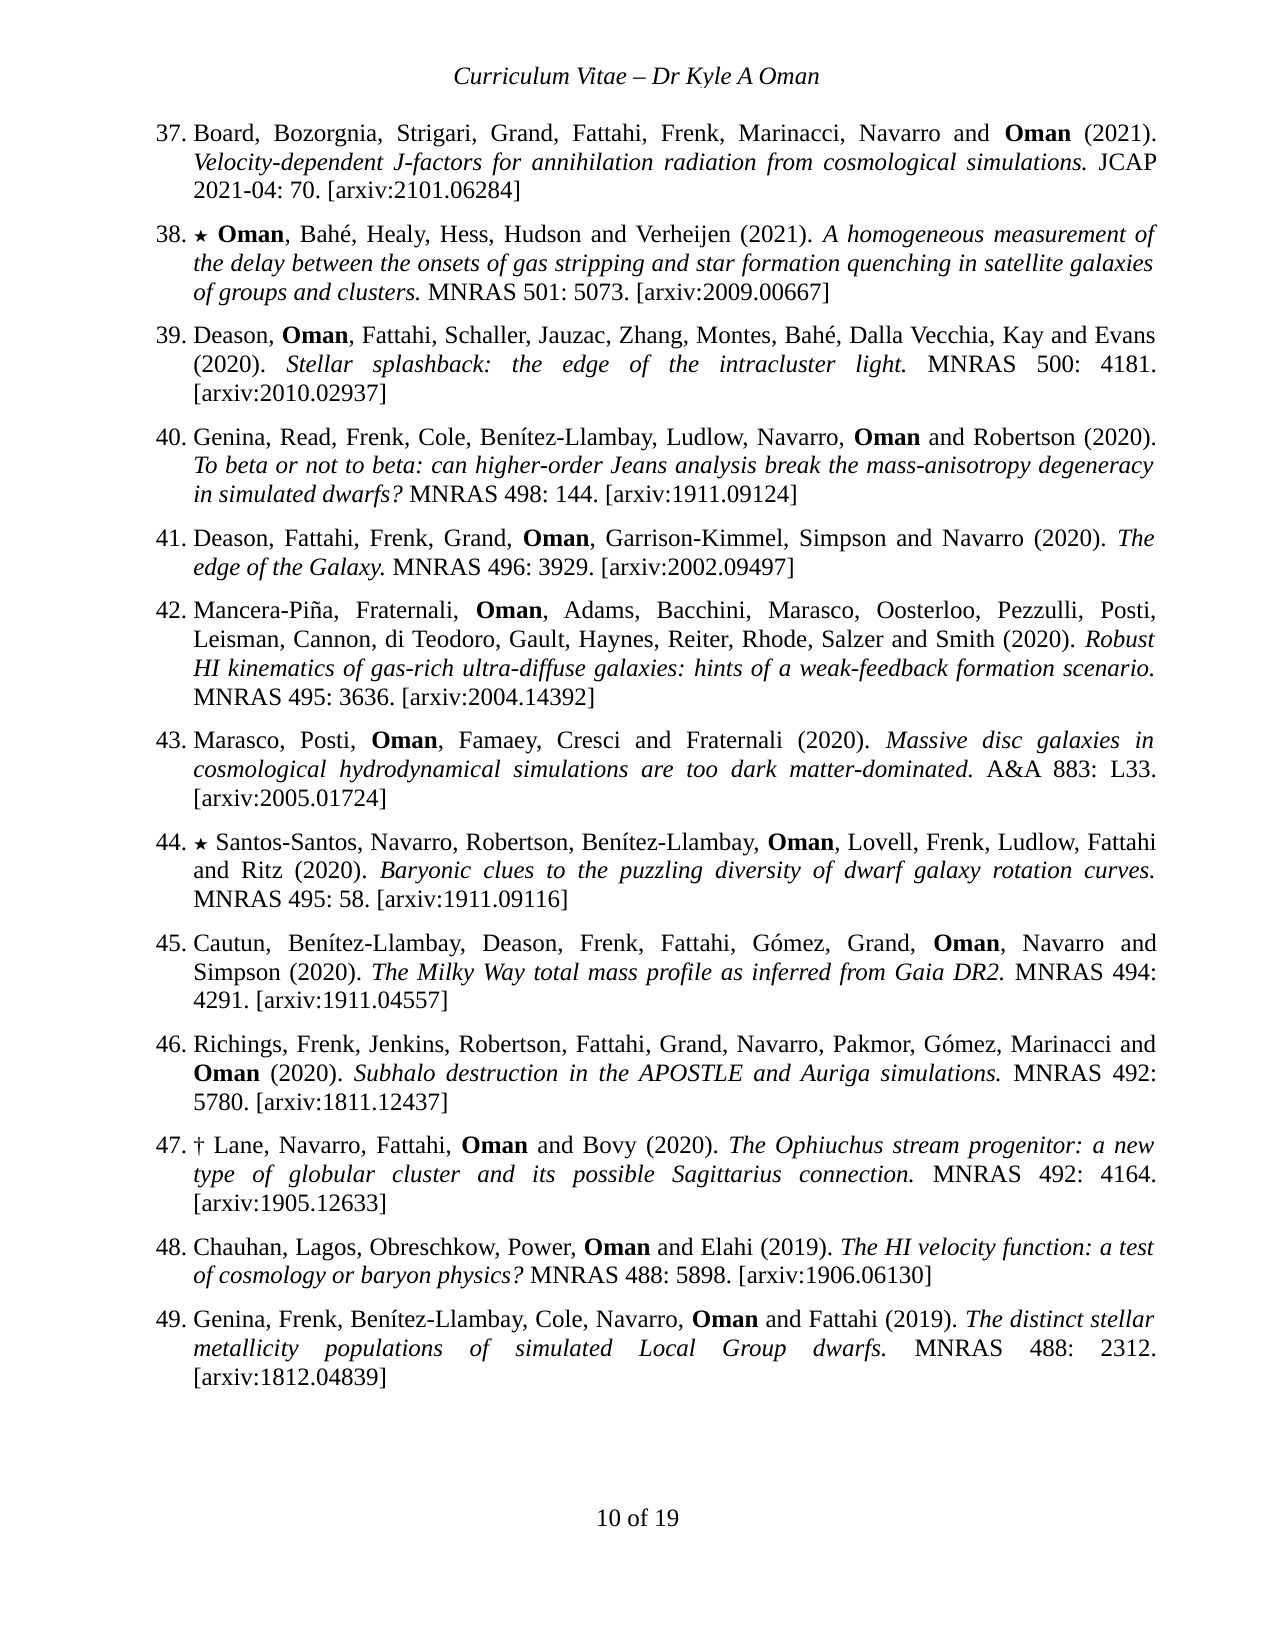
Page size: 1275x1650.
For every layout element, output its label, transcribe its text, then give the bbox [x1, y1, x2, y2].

list Deason, Fattahi, Frenk, Grand, Oman, Garrison-Kimmel, Simpson and Navarro (2020). The edge of the Galaxy. MNRAS 496: 3929. [arxiv:2002.09497] [156, 523, 1157, 580]
list Chauhan, Lagos, Obreschkow, Power, Oman and Elahi (2019). The HI velocity function: a test of cosmology or baryon physics? MNRAS 488: 5898. [arxiv:1906.06130] [156, 1232, 1157, 1289]
list Richings, Frenk, Jenkins, Robertson, Fattahi, Grand, Navarro, Pakmor, Gómez, Marinacci and Oman (2020). Subhalo destruction in the APOSTLE and Auriga simulations. MNRAS 492: 5780. [arxiv:1811.12437] [156, 1029, 1157, 1115]
list Genina, Frenk, Benítez-Llambay, Cole, Navarro, Oman and Fattahi (2019). The distinct stellar metallicity populations of simulated Local Group dwarfs. MNRAS 488: 2312. [arxiv:1812.04839] [156, 1304, 1157, 1390]
list Cautun, Benítez-Llambay, Deason, Frenk, Fattahi, Gómez, Grand, Oman, Navarro and Simpson (2020). The Milky Way total mass profile as inferred from Gaia DR2. MNRAS 494: 4291. [arxiv:1911.04557] [156, 928, 1157, 1014]
list Deason, Oman, Fattahi, Schaller, Jauzac, Zhang, Montes, Bahé, Dalla Vecchia, Kay and Evans (2020). Stellar splashback: the edge of the intracluster light. MNRAS 500: 4181. [arxiv:2010.02937] [156, 320, 1157, 407]
list Board, Bozorgnia, Strigari, Grand, Fattahi, Frenk, Marinacci, Navarro and Oman (2021). Velocity-dependent J-factors for annihilation radiation from cosmological simulations. JCAP 2021-04: 70. [arxiv:2101.06284] [156, 118, 1157, 204]
list ★ Oman, Bahé, Healy, Hess, Hudson and Verheijen (2021). A homogeneous measurement of the delay between the onsets of gas stripping and star formation quenching in satellite galaxies of groups and clusters. MNRAS 501: 5073. [arxiv:2009.00667] [156, 219, 1157, 305]
list Mancera-Piña, Fraternali, Oman, Adams, Bacchini, Marasco, Oosterloo, Pezzulli, Posti, Leisman, Cannon, di Teodoro, Gault, Haynes, Reiter, Rhode, Salzer and Smith (2020). Robust HI kinematics of gas-rich ultra-diffuse galaxies: hints of a weak-feedback formation scenario. MNRAS 495: 3636. [arxiv:2004.14392] [156, 595, 1157, 710]
list † Lane, Navarro, Fattahi, Oman and Bovy (2020). The Ophiuchus stream progenitor: a new type of globular cluster and its possible Sagittarius connection. MNRAS 492: 4164. [arxiv:1905.12633] [156, 1130, 1157, 1217]
list ★ Santos-Santos, Navarro, Robertson, Benítez-Llambay, Oman, Lovell, Frenk, Ludlow, Fattahi and Ritz (2020). Baryonic clues to the puzzling diversity of dwarf galaxy rotation curves. MNRAS 495: 58. [arxiv:1911.09116] [156, 827, 1157, 913]
list Marasco, Posti, Oman, Famaey, Cresci and Fraternali (2020). Massive disc galaxies in cosmological hydrodynamical simulations are too dark matter-dominated. A&A 883: L33. [arxiv:2005.01724] [156, 725, 1157, 812]
list Genina, Read, Frenk, Cole, Benítez-Llambay, Ludlow, Navarro, Oman and Robertson (2020). To beta or not to beta: can higher-order Jeans analysis break the mass-anisotropy degeneracy in simulated dwarfs? MNRAS 498: 144. [arxiv:1911.09124] [156, 422, 1157, 508]
